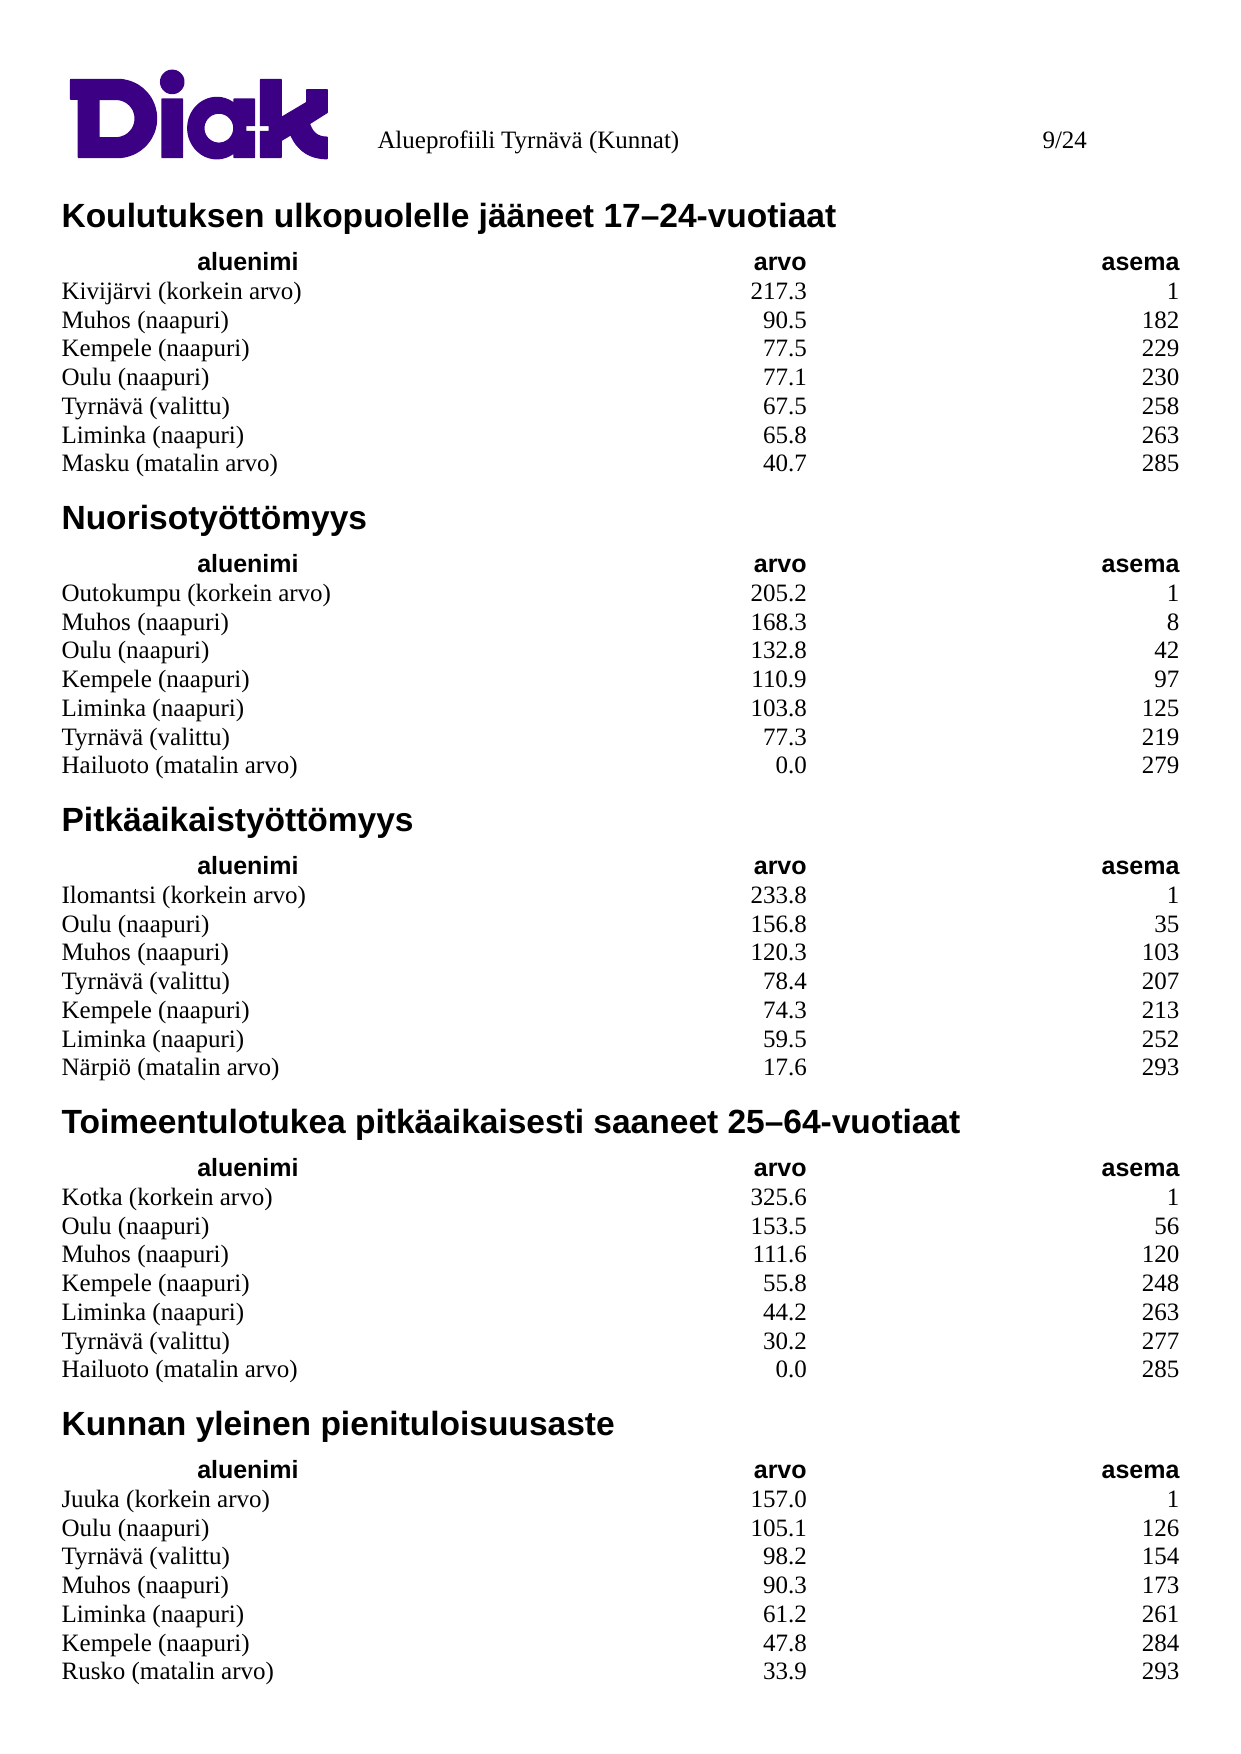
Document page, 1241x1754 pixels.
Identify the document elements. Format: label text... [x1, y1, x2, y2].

subtitle Pitkäaikaistyöttömyys [61, 800, 1179, 839]
table_cell Närpiö (matalin arvo) [61, 1053, 434, 1081]
table_cell 293 [806, 1656, 1179, 1685]
table_cell Kempele (naapuri) [61, 334, 434, 362]
table_cell 279 [806, 751, 1179, 779]
table_cell Rusko (matalin arvo) [61, 1656, 434, 1685]
table_cell Tyrnävä (valittu) [61, 1326, 434, 1354]
table_cell 217.3 [434, 276, 806, 305]
table_cell Muhos (naapuri) [61, 1240, 434, 1268]
table_cell 263 [806, 1297, 1179, 1326]
table_cell 173 [806, 1570, 1179, 1599]
table_cell 233.8 [434, 880, 806, 909]
table_cell 42 [806, 636, 1179, 664]
table_cell 17.6 [434, 1053, 806, 1081]
table_cell 120.3 [434, 938, 806, 966]
table_header asema [806, 549, 1179, 578]
table_cell 1 [806, 1484, 1179, 1513]
table_cell 263 [806, 420, 1179, 448]
table_cell Outokumpu (korkein arvo) [61, 578, 434, 607]
table_cell Kempele (naapuri) [61, 1268, 434, 1297]
table_cell 258 [806, 391, 1179, 420]
table_cell Tyrnävä (valittu) [61, 1541, 434, 1570]
table_cell 110.9 [434, 664, 806, 693]
table_cell Kempele (naapuri) [61, 1628, 434, 1656]
table_cell 125 [806, 693, 1179, 722]
table_cell 77.3 [434, 722, 806, 751]
table_cell 230 [806, 362, 1179, 391]
table_cell Liminka (naapuri) [61, 1297, 434, 1326]
table_cell 74.3 [434, 995, 806, 1024]
table_cell 77.1 [434, 362, 806, 391]
table_cell 156.8 [434, 909, 806, 937]
table_cell Liminka (naapuri) [61, 1024, 434, 1052]
table_header arvo [434, 1455, 806, 1484]
table_cell Oulu (naapuri) [61, 1513, 434, 1541]
table_header arvo [434, 549, 806, 578]
table_cell 97 [806, 664, 1179, 693]
table_cell 55.8 [434, 1268, 806, 1297]
table_cell Oulu (naapuri) [61, 636, 434, 664]
table_cell 111.6 [434, 1240, 806, 1268]
table_header asema [806, 851, 1179, 880]
table_cell 1 [806, 276, 1179, 305]
table_cell 103 [806, 938, 1179, 966]
table_cell 126 [806, 1513, 1179, 1541]
table_cell Tyrnävä (valittu) [61, 722, 434, 751]
table_cell 252 [806, 1024, 1179, 1052]
table_cell 261 [806, 1599, 1179, 1628]
table_cell 35 [806, 909, 1179, 937]
table_cell 90.5 [434, 305, 806, 333]
table_cell 207 [806, 966, 1179, 995]
table_cell 56 [806, 1211, 1179, 1239]
table_cell Kempele (naapuri) [61, 664, 434, 693]
subtitle Nuorisotyöttömyys [61, 498, 1179, 537]
table_cell 40.7 [434, 449, 806, 477]
table_cell Tyrnävä (valittu) [61, 391, 434, 420]
table_cell 77.5 [434, 334, 806, 362]
table_cell 1 [806, 1182, 1179, 1211]
table_cell Oulu (naapuri) [61, 909, 434, 937]
table_header aluenimi [61, 851, 434, 880]
table_header arvo [434, 247, 806, 276]
table_cell 154 [806, 1541, 1179, 1570]
table_cell 44.2 [434, 1297, 806, 1326]
table_cell Muhos (naapuri) [61, 1570, 434, 1599]
table_cell 120 [806, 1240, 1179, 1268]
table_header arvo [434, 851, 806, 880]
table_cell Muhos (naapuri) [61, 305, 434, 333]
table_header asema [806, 247, 1179, 276]
table_cell 213 [806, 995, 1179, 1024]
table_header asema [806, 1153, 1179, 1182]
table_cell 229 [806, 334, 1179, 362]
table_cell 182 [806, 305, 1179, 333]
table_header aluenimi [61, 247, 434, 276]
table_cell 47.8 [434, 1628, 806, 1656]
table_cell 248 [806, 1268, 1179, 1297]
table_cell 132.8 [434, 636, 806, 664]
table_cell 90.3 [434, 1570, 806, 1599]
table_cell 105.1 [434, 1513, 806, 1541]
table_cell 157.0 [434, 1484, 806, 1513]
table_header aluenimi [61, 1455, 434, 1484]
table_cell 61.2 [434, 1599, 806, 1628]
table_cell Tyrnävä (valittu) [61, 966, 434, 995]
table_cell Kempele (naapuri) [61, 995, 434, 1024]
table_cell Kotka (korkein arvo) [61, 1182, 434, 1211]
table_cell 78.4 [434, 966, 806, 995]
table_header arvo [434, 1153, 806, 1182]
table_cell 67.5 [434, 391, 806, 420]
subtitle Koulutuksen ulkopuolelle jääneet 17–24-vuotiaat [61, 196, 1179, 235]
subtitle Kunnan yleinen pienituloisuusaste [61, 1404, 1179, 1443]
table_cell 293 [806, 1053, 1179, 1081]
table_cell Oulu (naapuri) [61, 362, 434, 391]
table_cell Oulu (naapuri) [61, 1211, 434, 1239]
table_cell 1 [806, 880, 1179, 909]
table_header asema [806, 1455, 1179, 1484]
table_cell Hailuoto (matalin arvo) [61, 1355, 434, 1383]
table_cell 219 [806, 722, 1179, 751]
table_cell Ilomantsi (korkein arvo) [61, 880, 434, 909]
table_cell 325.6 [434, 1182, 806, 1211]
table_cell Liminka (naapuri) [61, 693, 434, 722]
subtitle Toimeentulotukea pitkäaikaisesti saaneet 25–64-vuotiaat [61, 1102, 1179, 1141]
table_cell Kivijärvi (korkein arvo) [61, 276, 434, 305]
table_cell Juuka (korkein arvo) [61, 1484, 434, 1513]
table_header aluenimi [61, 549, 434, 578]
table_cell Hailuoto (matalin arvo) [61, 751, 434, 779]
table_cell 8 [806, 607, 1179, 636]
table_cell 285 [806, 1355, 1179, 1383]
table_cell 277 [806, 1326, 1179, 1354]
table_cell Muhos (naapuri) [61, 938, 434, 966]
table_cell 168.3 [434, 607, 806, 636]
table_cell 103.8 [434, 693, 806, 722]
table_cell Masku (matalin arvo) [61, 449, 434, 477]
table_cell Liminka (naapuri) [61, 420, 434, 448]
table_cell 59.5 [434, 1024, 806, 1052]
table_cell 30.2 [434, 1326, 806, 1354]
table_cell 285 [806, 449, 1179, 477]
table_cell 65.8 [434, 420, 806, 448]
table_cell 33.9 [434, 1656, 806, 1685]
table_cell Liminka (naapuri) [61, 1599, 434, 1628]
table_cell 284 [806, 1628, 1179, 1656]
table_cell 153.5 [434, 1211, 806, 1239]
table_cell 0.0 [434, 1355, 806, 1383]
table_cell 205.2 [434, 578, 806, 607]
table_cell 1 [806, 578, 1179, 607]
table_cell 98.2 [434, 1541, 806, 1570]
table_cell Muhos (naapuri) [61, 607, 434, 636]
table_cell 0.0 [434, 751, 806, 779]
table_header aluenimi [61, 1153, 434, 1182]
